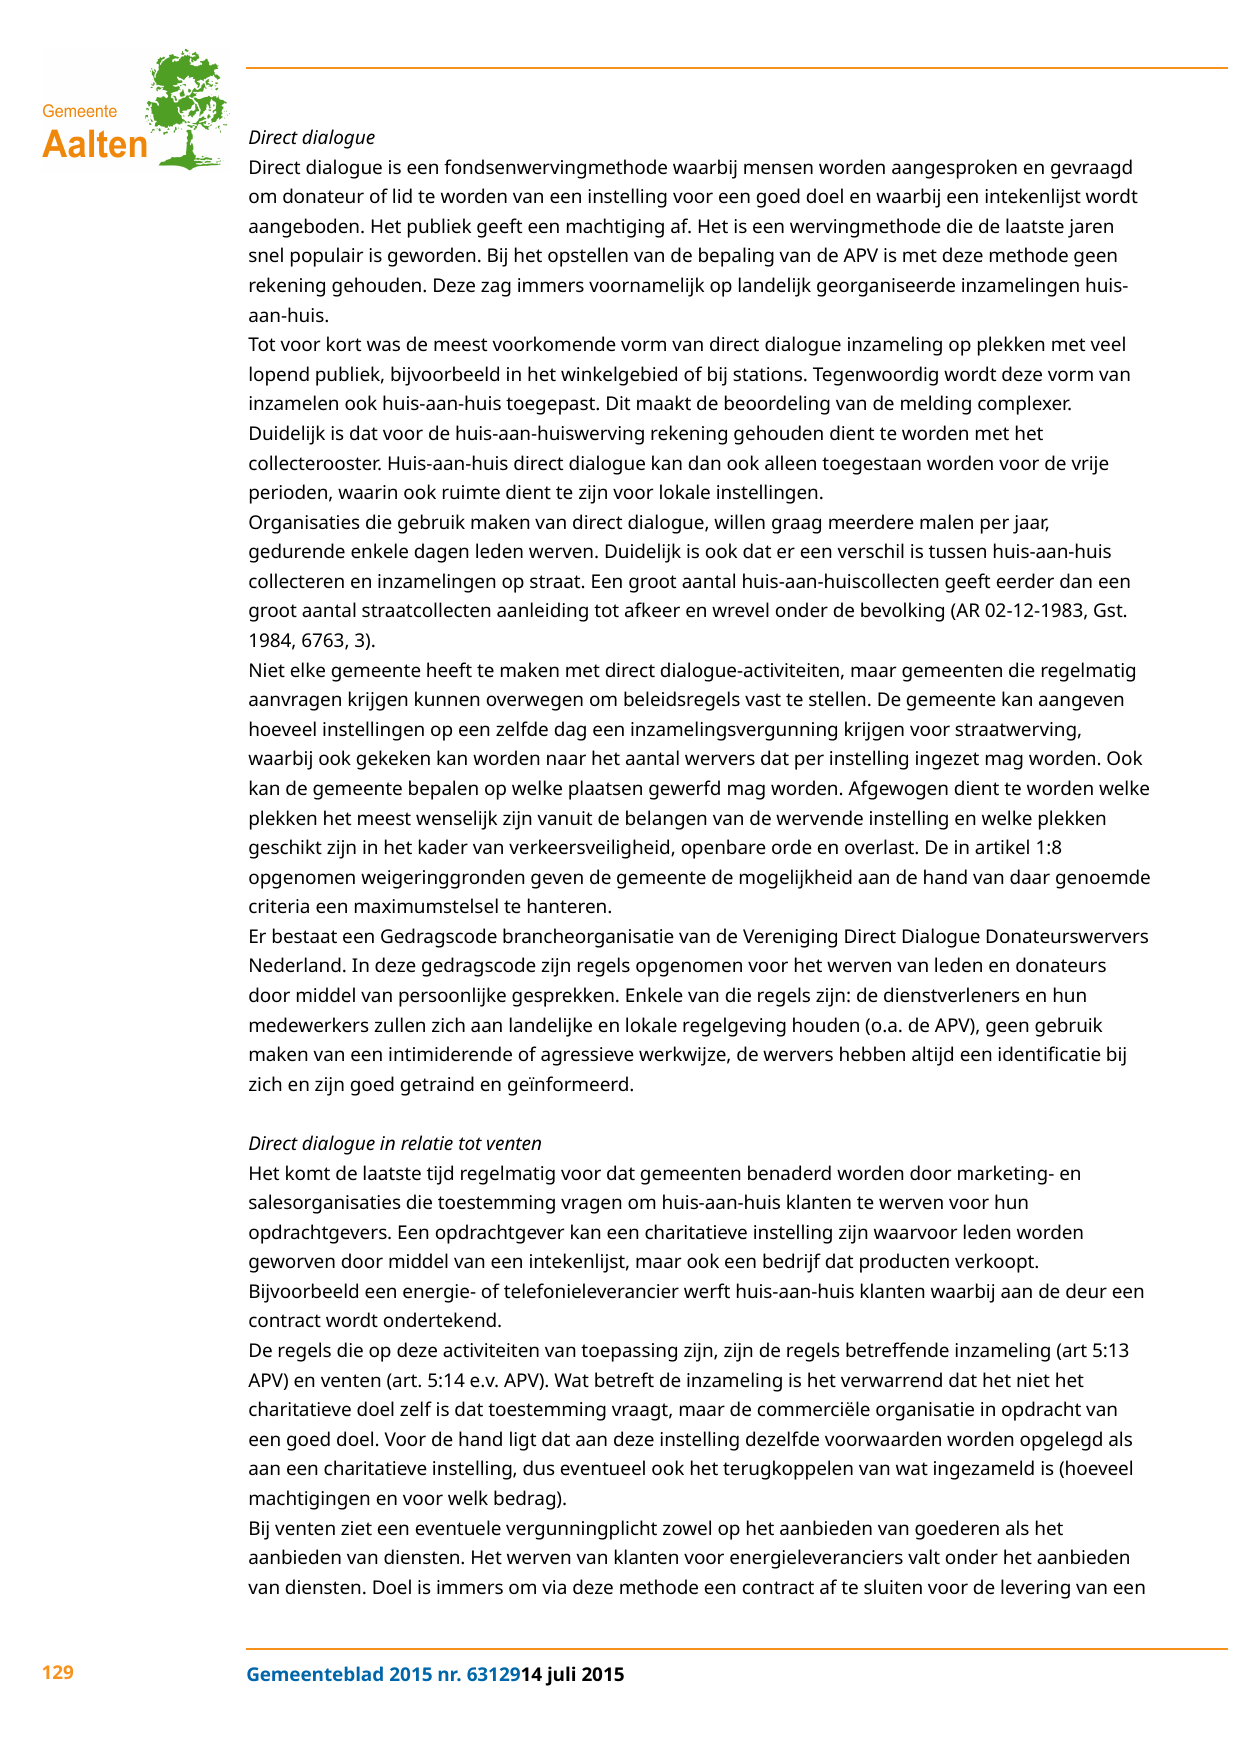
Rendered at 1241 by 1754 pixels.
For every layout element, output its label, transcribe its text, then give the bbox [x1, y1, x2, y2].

picture [41, 47, 231, 172]
text Tot voor kort was de meest voorkomende vorm van direct dialogue inzameling op plekken met veel lopend publiek, bijvoorbeeld in het winkelgebied of bij stations. Tegenwoordig wordt deze vorm van inzamelen ook huis-aan-huis toegepast. Dit maakt de beoordeling van de melding complexer. Duidelijk is dat voor de huis-aan-huiswerving rekening gehouden dient te worden met het collecterooster. Huis-aan-huis direct dialogue kan dan ook alleen toegestaan worden voor de vrije perioden, waarin ook ruimte dient te zijn voor lokale instellingen. [248, 331, 1152, 505]
text Bij venten ziet een eventuele vergunningplicht zowel op het aanbieden van goederen als het aanbieden van diensten. Het werven van klanten voor energieleveranciers valt onder het aanbieden van diensten. Doel is immers om via deze methode een contract af te sluiten voor de levering van een [248, 1515, 1152, 1600]
text Direct dialogue in relatie tot venten [248, 1130, 1152, 1156]
text Organisaties die gebruik maken van direct dialogue, willen graag meerdere malen per jaar, gedurende enkele dagen leden werven. Duidelijk is ook dat er een verschil is tussen huis-aan-huis collecteren en inzamelingen op straat. Een groot aantal huis-aan-huiscollecten geeft eerder dan een groot aantal straatcollecten aanleiding tot afkeer en wrevel onder de bevolking (AR 02-12-1983, Gst. 1984, 6763, 3). [248, 509, 1152, 653]
text Er bestaat een Gedragscode brancheorganisatie van de Vereniging Direct Dialogue Donateurswervers Nederland. In deze gedragscode zijn regels opgenomen voor het werven van leden en donateurs door middel van persoonlijke gesprekken. Enkele van die regels zijn: de dienstverleners en hun medewerkers zullen zich aan landelijke en lokale regelgeving houden (o.a. de APV), geen gebruik maken van een intimiderende of agressieve werkwijze, de wervers hebben altijd een identificatie bij zich en zijn goed getraind en geïnformeerd. [248, 923, 1152, 1097]
text De regels die op deze activiteiten van toepassing zijn, zijn de regels betreffende inzameling (art 5:13 APV) en venten (art. 5:14 e.v. APV). Wat betreft de inzameling is het verwarrend dat het niet het charitatieve doel zelf is dat toestemming vraagt, maar de commerciële organisatie in opdracht van een goed doel. Voor de hand ligt dat aan deze instelling dezelfde voorwaarden worden opgelegd als aan een charitatieve instelling, dus eventueel ook het terugkoppelen van wat ingezameld is (hoeveel machtigingen en voor welk bedrag). [248, 1337, 1152, 1511]
text Niet elke gemeente heeft te maken met direct dialogue-activiteiten, maar gemeenten die regelmatig aanvragen krijgen kunnen overwegen om beleidsregels vast te stellen. De gemeente kan aangeven hoeveel instellingen op een zelfde dag een inzamelingsvergunning krijgen voor straatwerving, waarbij ook gekeken kan worden naar het aantal wervers dat per instelling ingezet mag worden. Ook kan de gemeente bepalen op welke plaatsen gewerfd mag worden. Afgewogen dient te worden welke plekken het meest wenselijk zijn vanuit de belangen van de wervende instelling en welke plekken geschikt zijn in het kader van verkeersveiligheid, openbare orde en overlast. De in artikel 1:8 opgenomen weigeringgronden geven de gemeente de mogelijkheid aan de hand van daar genoemde criteria een maximumstelsel te hanteren. [248, 657, 1152, 919]
text Direct dialogue is een fondsenwervingmethode waarbij mensen worden aangesproken en gevraagd om donateur of lid te worden van een instelling voor een goed doel en waarbij een intekenlijst wordt aangeboden. Het publiek geeft een machtiging af. Het is een wervingmethode die de laatste jaren snel populair is geworden. Bij het opstellen van de bepaling van de APV is met deze methode geen rekening gehouden. Deze zag immers voornamelijk op landelijk georganiseerde inzamelingen huis-aan-huis. [248, 154, 1152, 328]
text Het komt de laatste tijd regelmatig voor dat gemeenten benaderd worden door marketing- en salesorganisaties die toestemming vragen om huis-aan-huis klanten te werven voor hun opdrachtgevers. Een opdrachtgever kan een charitatieve instelling zijn waarvoor leden worden geworven door middel van een intekenlijst, maar ook een bedrijf dat producten verkoopt. Bijvoorbeeld een energie- of telefonieleverancier werft huis-aan-huis klanten waarbij aan de deur een contract wordt ondertekend. [248, 1160, 1152, 1333]
text Direct dialogue [248, 124, 1152, 150]
